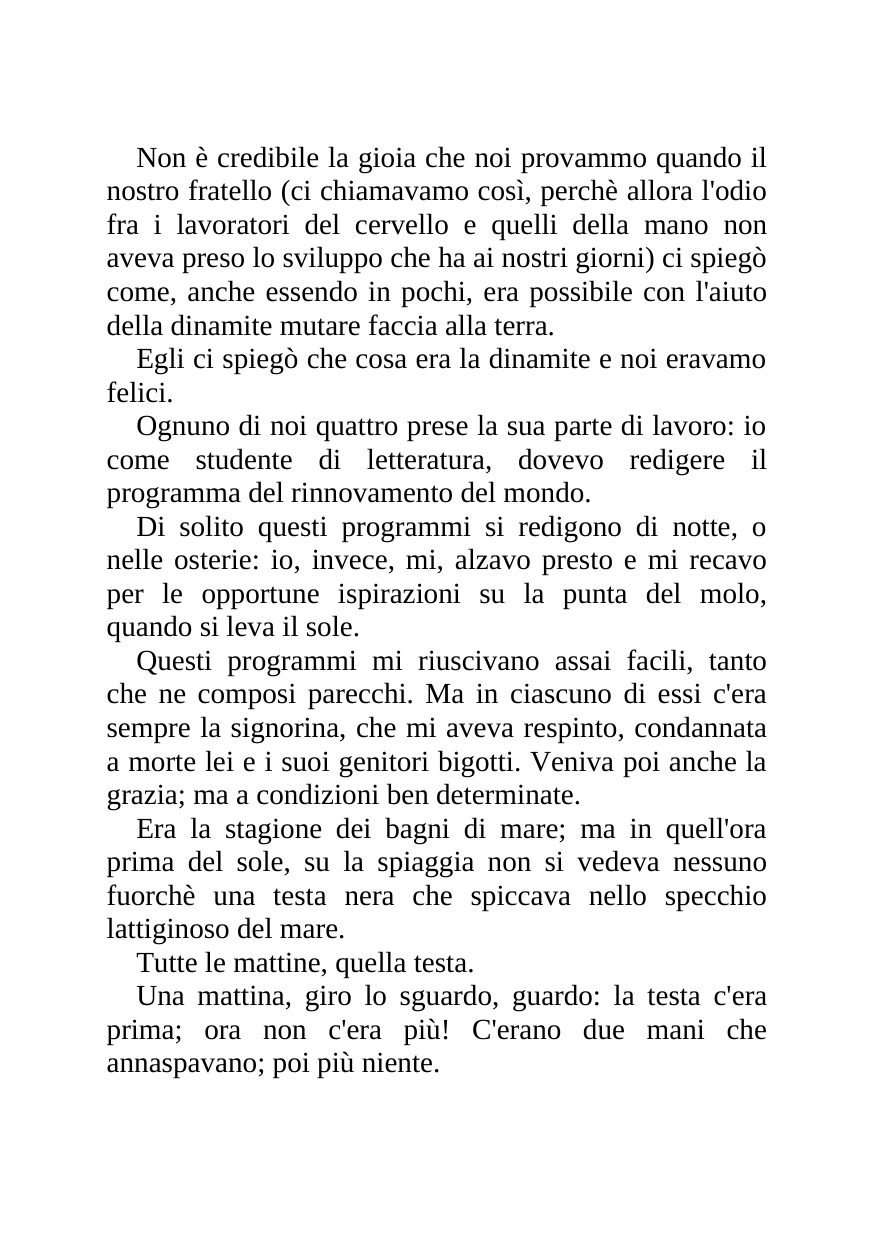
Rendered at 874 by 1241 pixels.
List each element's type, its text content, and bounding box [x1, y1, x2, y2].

text Questi programmi mi riuscivano assai facili, tanto che ne composi parecchi. Ma in ciascuno di essi c'era sempre la signorina, che mi aveva respinto, condannata a morte lei e i suoi genitori bigotti. Veniva poi anche la grazia; ma a condizioni ben determinate. [106, 643, 768, 811]
text Non è credibile la gioia che noi provammo quando il nostro fratello (ci chiamavamo così, perchè allora l'odio fra i lavoratori del cervello e quelli della mano non aveva preso lo sviluppo che ha ai nostri giorni) ci spiegò come, anche essendo in pochi, era possibile con l'aiuto della dinamite mutare faccia alla terra. [106, 140, 768, 341]
text Ognuno di noi quattro prese la sua parte di lavoro: io come studente di letteratura, dovevo redigere il programma del rinnovamento del mondo. [106, 408, 768, 509]
text Una mattina, giro lo sguardo, guardo: la testa c'era prima; ora non c'era più! C'erano due mani che annaspavano; poi più niente. [106, 978, 768, 1079]
text Era la stagione dei bagni di mare; ma in quell'ora prima del sole, su la spiaggia non si vedeva nessuno fuorchè una testa nera che spiccava nello specchio lattiginoso del mare. [106, 811, 768, 945]
text Tutte le mattine, quella testa. [106, 945, 768, 978]
text Di solito questi programmi si redigono di notte, o nelle osterie: io, invece, mi, alzavo presto e mi recavo per le opportune ispirazioni su la punta del molo, quando si leva il sole. [106, 509, 768, 643]
text Egli ci spiegò che cosa era la dinamite e noi eravamo felici. [106, 341, 768, 408]
